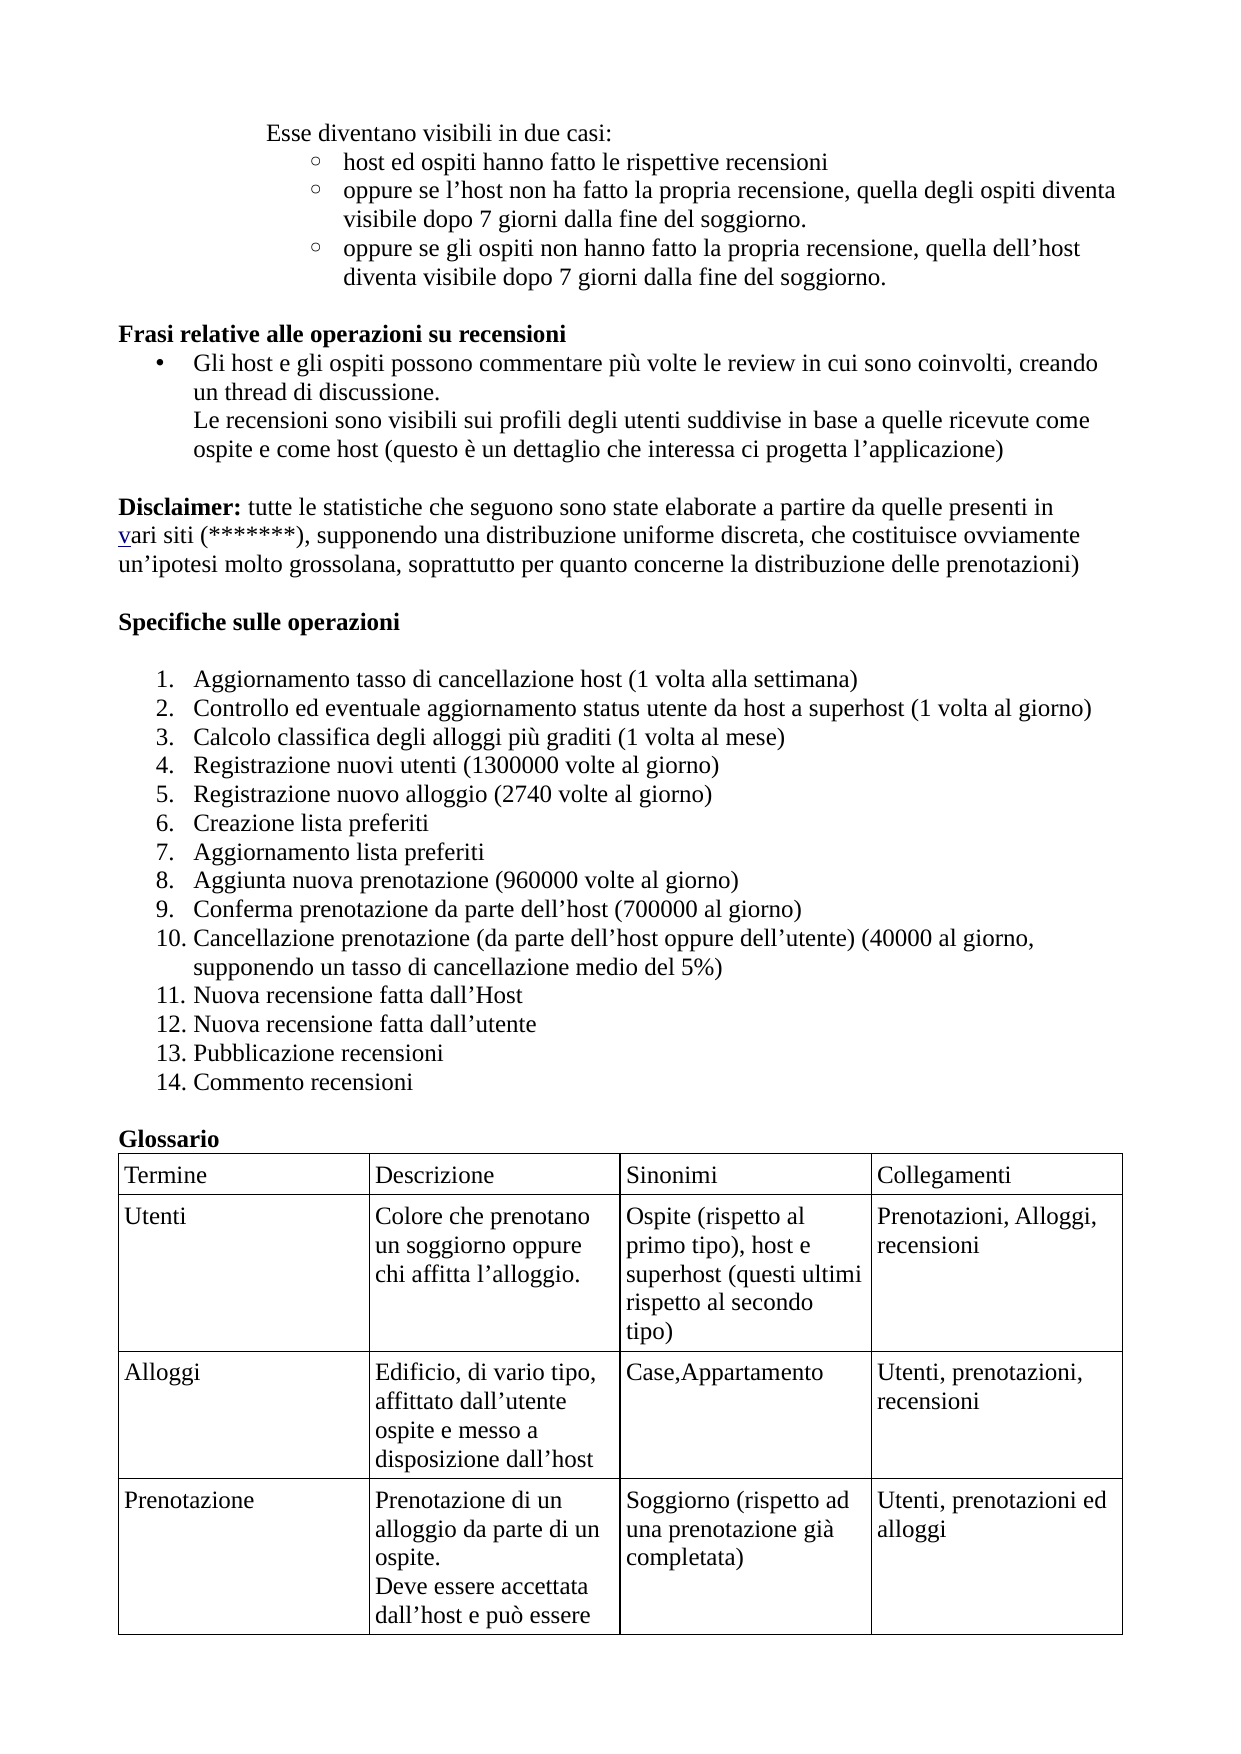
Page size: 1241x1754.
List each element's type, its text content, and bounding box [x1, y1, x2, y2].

table_cell Prenotazione [119, 1479, 369, 1634]
table_cell Soggiorno (rispetto ad una prenotazione già completata) [621, 1479, 871, 1634]
list Nuova recensione fatta dall’Host [156, 981, 1122, 1009]
text Frasi relative alle operazioni su recensioni [118, 319, 1122, 348]
list Conferma prenotazione da parte dell’host (700000 al giorno) [156, 894, 1122, 923]
list ospite e come host (questo è un dettaglio che interessa ci progetta l’applicazione) [156, 434, 1122, 463]
list Registrazione nuovo alloggio (2740 volte al giorno) [156, 779, 1122, 808]
list oppure se l’host non ha fatto la propria recensione, quella degli ospiti diventa visibile dopo 7 giorni dalla fine del soggiorno. [306, 176, 1122, 233]
list Pubblicazione recensioni [156, 1038, 1122, 1067]
table_cell Utenti, prenotazioni, recensioni [872, 1352, 1122, 1478]
table_cell Case,Appartamento [621, 1352, 871, 1478]
text Specifiche sulle operazioni [118, 607, 1122, 636]
table_header Collegamenti [872, 1154, 1122, 1194]
list Aggiornamento tasso di cancellazione host (1 volta alla settimana) [156, 664, 1122, 693]
table_cell Alloggi [119, 1352, 369, 1478]
table_cell Prenotazione di un alloggio da parte di un ospite. Deve essere accettata dall’host e può essere [370, 1479, 619, 1634]
list Registrazione nuovi utenti (1300000 volte al giorno) [156, 751, 1122, 779]
list Creazione lista preferiti [156, 808, 1122, 837]
list Aggiornamento lista preferiti [156, 837, 1122, 866]
table_cell Utenti [119, 1195, 369, 1351]
list oppure se gli ospiti non hanno fatto la propria recensione, quella dell’host diventa visibile dopo 7 giorni dalla fine del soggiorno. [306, 233, 1122, 291]
list Le recensioni sono visibili sui profili degli utenti suddivise in base a quelle ricevute come [156, 406, 1122, 434]
table_cell Prenotazioni, Alloggi, recensioni [872, 1195, 1122, 1351]
list Cancellazione prenotazione (da parte dell’host oppure dell’utente) (40000 al giorno, supponendo un tasso di cancellazione medio del 5%) [156, 923, 1122, 981]
list Commento recensioni [156, 1067, 1122, 1096]
list Gli host e gli ospiti possono commentare più volte le review in cui sono coinvolti, creando un thread di discussione. [156, 348, 1122, 406]
table_header Sinonimi [621, 1154, 871, 1194]
table_header Termine [119, 1154, 369, 1194]
list host ed ospiti hanno fatto le rispettive recensioni [306, 147, 1122, 176]
table_header Descrizione [370, 1154, 619, 1194]
table_cell Colore che prenotano un soggiorno oppure chi affitta l’alloggio. [370, 1195, 619, 1351]
list Calcolo classifica degli alloggi più graditi (1 volta al mese) [156, 722, 1122, 751]
text Glossario [118, 1124, 1122, 1153]
list Controllo ed eventuale aggiornamento status utente da host a superhost (1 volta al giorno) [156, 693, 1122, 722]
text Esse diventano visibili in due casi: [118, 118, 1122, 147]
list Aggiunta nuova prenotazione (960000 volte al giorno) [156, 866, 1122, 894]
list Nuova recensione fatta dall’utente [156, 1009, 1122, 1038]
table_cell Edificio, di vario tipo, affittato dall’utente ospite e messo a disposizione dall’host [370, 1352, 619, 1478]
text vari siti (*******), supponendo una distribuzione uniforme discreta, che costituisce ovviamente un’ipotesi molto grossolana, soprattutto per quanto concerne la distribuzione delle prenotazioni) [118, 521, 1122, 578]
text Disclaimer: tutte le statistiche che seguono sono state elaborate a partire da quelle presenti in [118, 492, 1122, 521]
table_cell Ospite (rispetto al primo tipo), host e superhost (questi ultimi rispetto al secondo tipo) [621, 1195, 871, 1351]
table_cell Utenti, prenotazioni ed alloggi [872, 1479, 1122, 1634]
